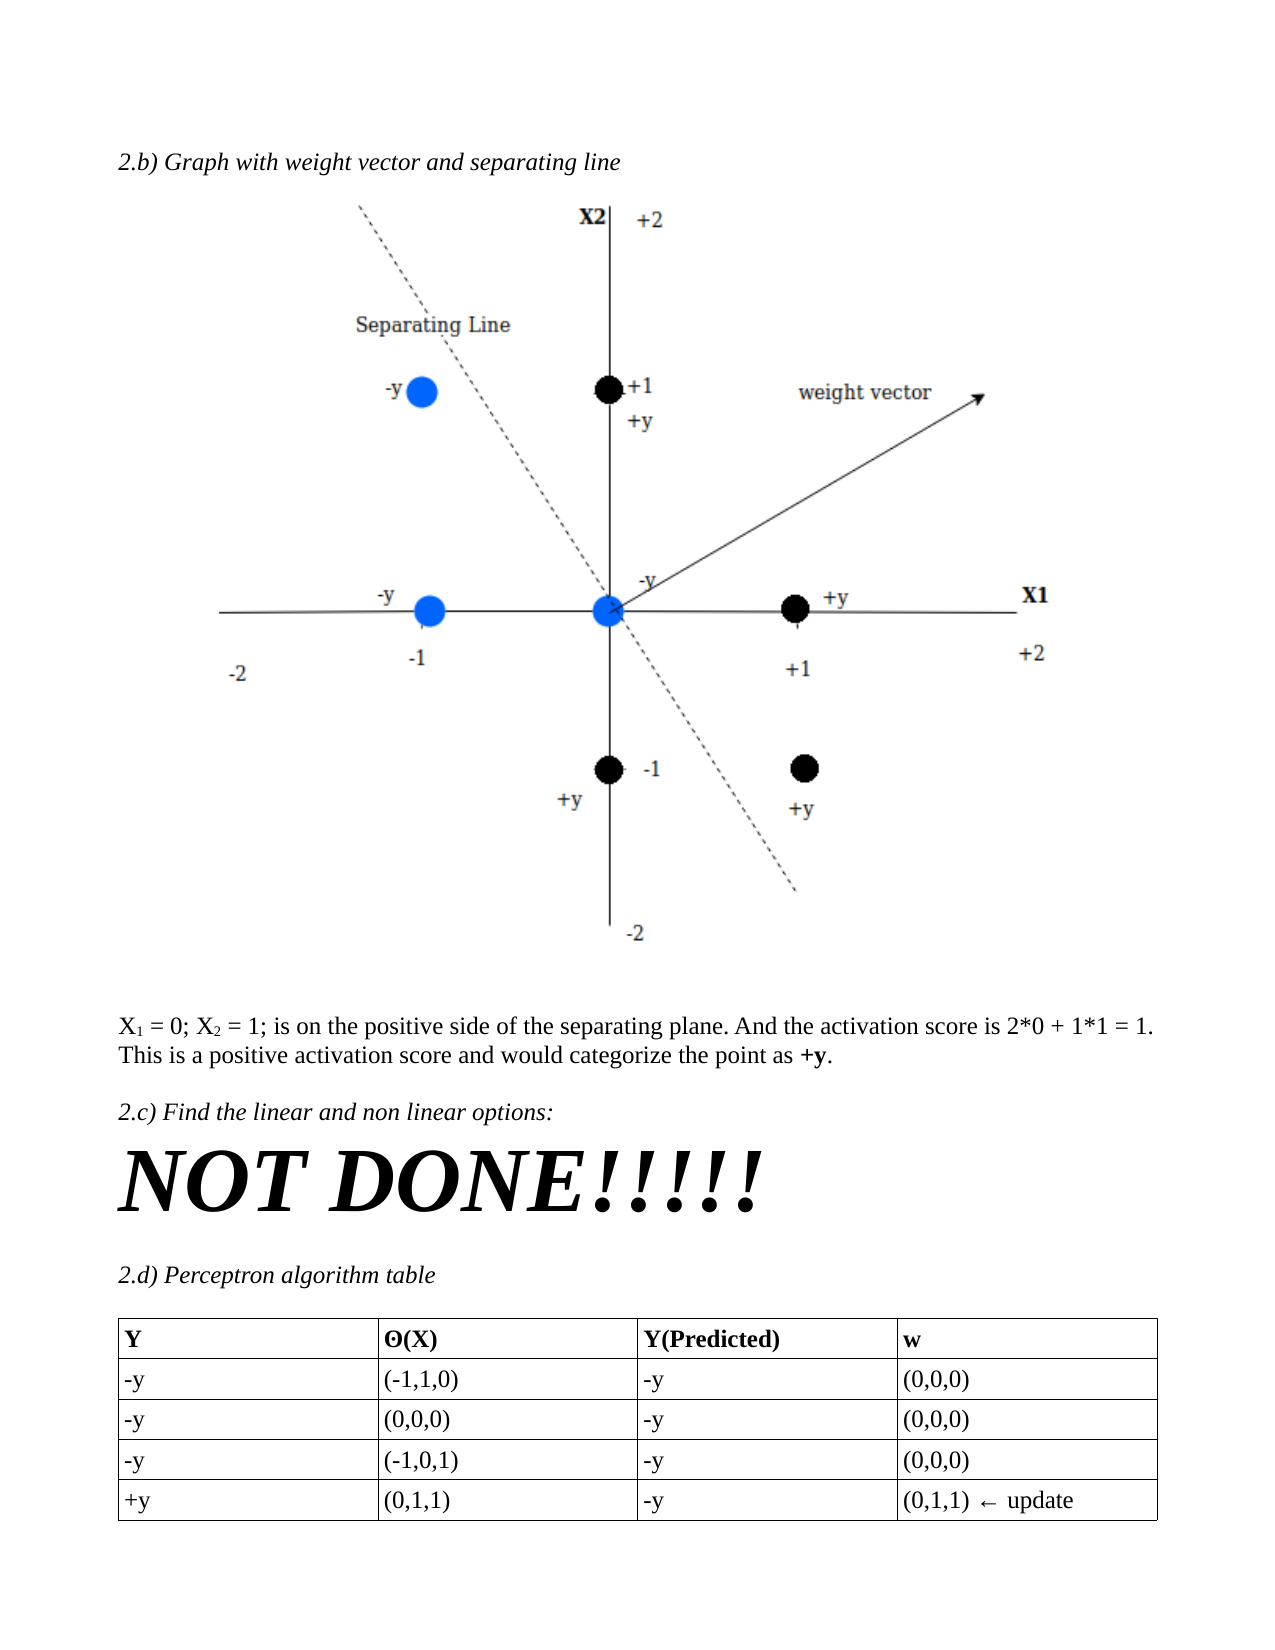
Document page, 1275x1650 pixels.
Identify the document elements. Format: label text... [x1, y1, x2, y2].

text NOT DONE!!!!! [118, 1126, 1157, 1232]
table_cell -y [119, 1440, 378, 1479]
table_cell (0,0,0) [898, 1440, 1157, 1479]
text X1 = 0; X2 = 1; is on the positive side of the separating plane. And the activation score is 2*0 + 1*1 = 1. This is a positive activation score and would categorize the point as +y. [118, 1011, 1157, 1069]
table_cell (0,1,1) ← update [898, 1480, 1157, 1519]
table_cell -y [119, 1359, 378, 1398]
table_cell (0,0,0) [379, 1400, 637, 1439]
table_cell +y [119, 1480, 378, 1519]
text 2.c) Find the linear and non linear options: [118, 1097, 1157, 1126]
table_cell -y [638, 1400, 897, 1439]
table_header w [898, 1319, 1157, 1358]
text 2.d) Perceptron algorithm table [118, 1260, 1157, 1289]
table_cell -y [638, 1440, 897, 1479]
table_header Y [119, 1319, 378, 1358]
table_cell (0,0,0) [898, 1359, 1157, 1398]
table_cell (-1,0,1) [379, 1440, 637, 1479]
table_cell (0,0,0) [898, 1400, 1157, 1439]
table_cell -y [119, 1400, 378, 1439]
text 2.b) Graph with weight vector and separating line [118, 147, 1157, 176]
table_cell (-1,1,0) [379, 1359, 637, 1398]
picture [218, 204, 1057, 983]
table_header ʘ(X) [379, 1319, 637, 1358]
table_cell -y [638, 1480, 897, 1519]
table_header Y(Predicted) [638, 1319, 897, 1358]
table_cell -y [638, 1359, 897, 1398]
table_cell (0,1,1) [379, 1480, 637, 1519]
